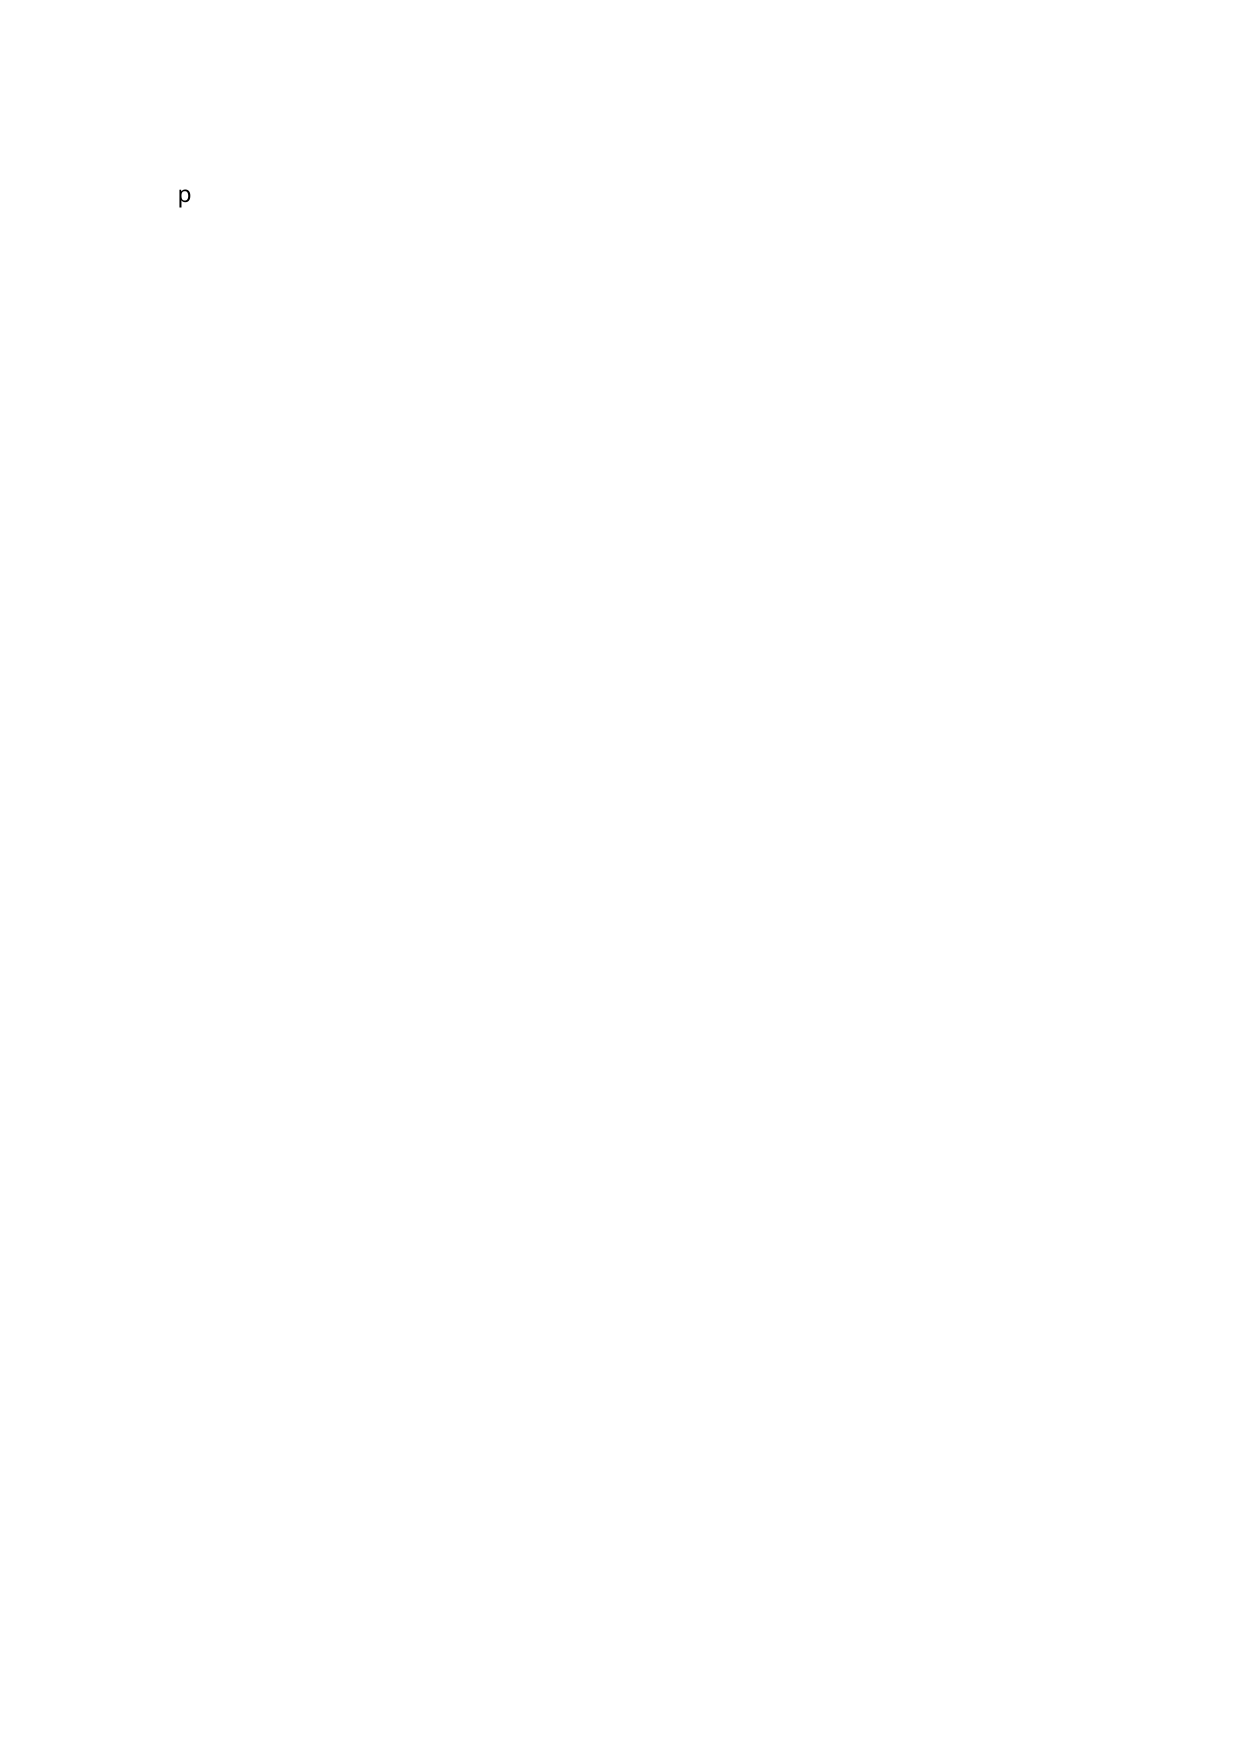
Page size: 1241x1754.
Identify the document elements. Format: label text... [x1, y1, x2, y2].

text p [177, 178, 1063, 209]
